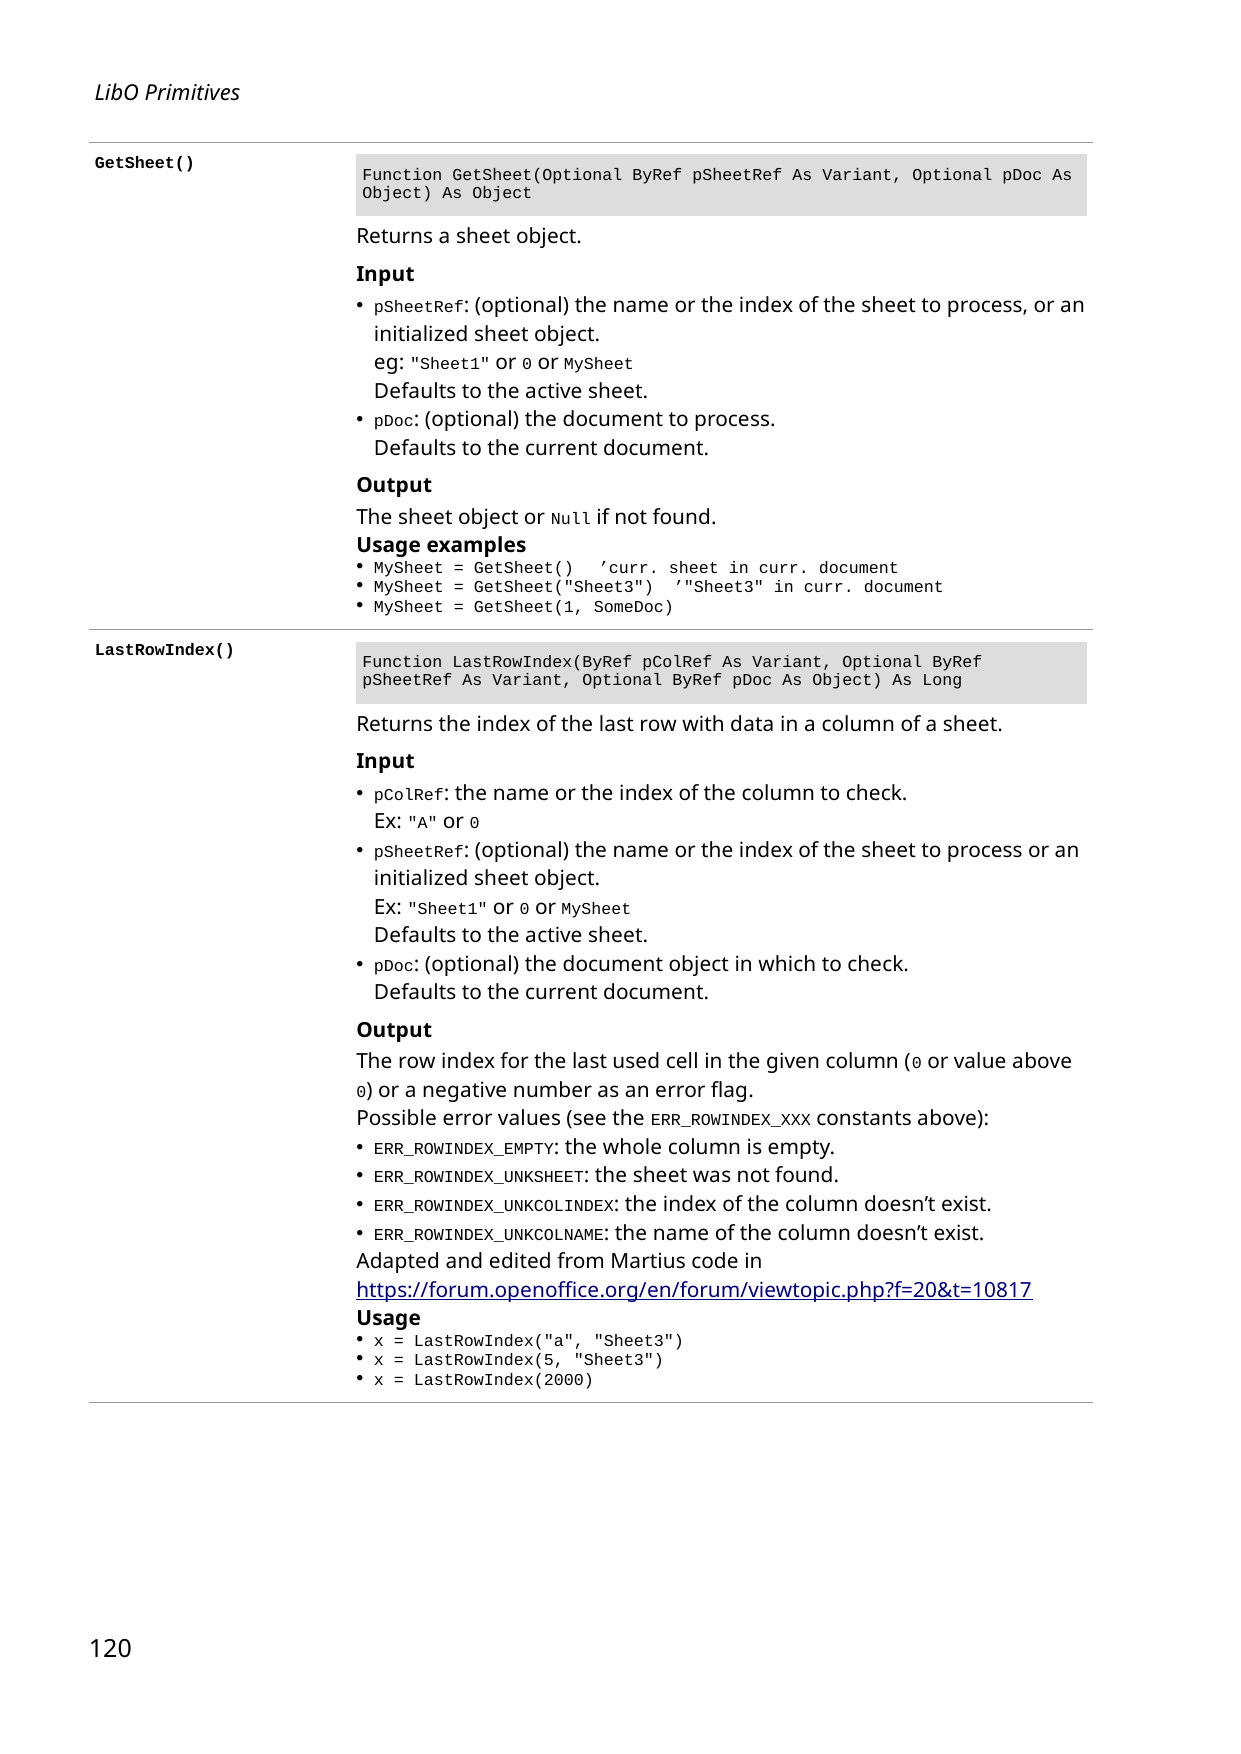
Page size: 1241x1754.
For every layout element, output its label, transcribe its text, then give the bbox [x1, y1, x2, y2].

table_cell LastRowIndex() [89, 630, 350, 1402]
table_cell Function LastRowIndex(ByRef pColRef As Variant, Optional ByRef pSheetRef As Variant, Optional ByRef pDoc As Object) As Long Returns the index of the last row with data in a column of a sheet. Input pColRef: the name or the index of the column to check. Ex: "A" or 0 pSheetRef: (optional) the name or the index of the sheet to process or an initialized sheet object. Ex: "Sheet1" or 0 or MySheet Defaults to the active sheet. pDoc: (optional) the document object in which to check. Defaults to the current document. Output The row index for the last used cell in the given column (0 or value above 0) or a negative number as an error flag. Possible error values (see the ERR_ROWINDEX_XXX constants above): ERR_ROWINDEX_EMPTY: the whole column is empty. ERR_ROWINDEX_UNKSHEET: the sheet was not found. ERR_ROWINDEX_UNKCOLINDEX: the index of the column doesn’t exist. ERR_ROWINDEX_UNKCOLNAME: the name of the column doesn’t exist. Adapted and edited from Martius code in https://forum.openoffice.org/en/forum/viewtopic.php?f=20&t=10817 Usage x = LastRowIndex("a", "Sheet3") x = LastRowIndex(5, "Sheet3") x = LastRowIndex(2000) [350, 630, 1093, 1402]
table_cell GetSheet() [89, 143, 350, 629]
table_cell Function GetSheet(Optional ByRef pSheetRef As Variant, Optional pDoc As Object) As Object Returns a sheet object. Input pSheetRef: (optional) the name or the index of the sheet to process, or an initialized sheet object. eg: "Sheet1" or 0 or MySheet Defaults to the active sheet. pDoc: (optional) the document to process. Defaults to the current document. Output The sheet object or Null if not found. Usage examples MySheet = GetSheet() ’curr. sheet in curr. document MySheet = GetSheet("Sheet3") ’"Sheet3" in curr. document MySheet = GetSheet(1, SomeDoc) [350, 143, 1093, 629]
